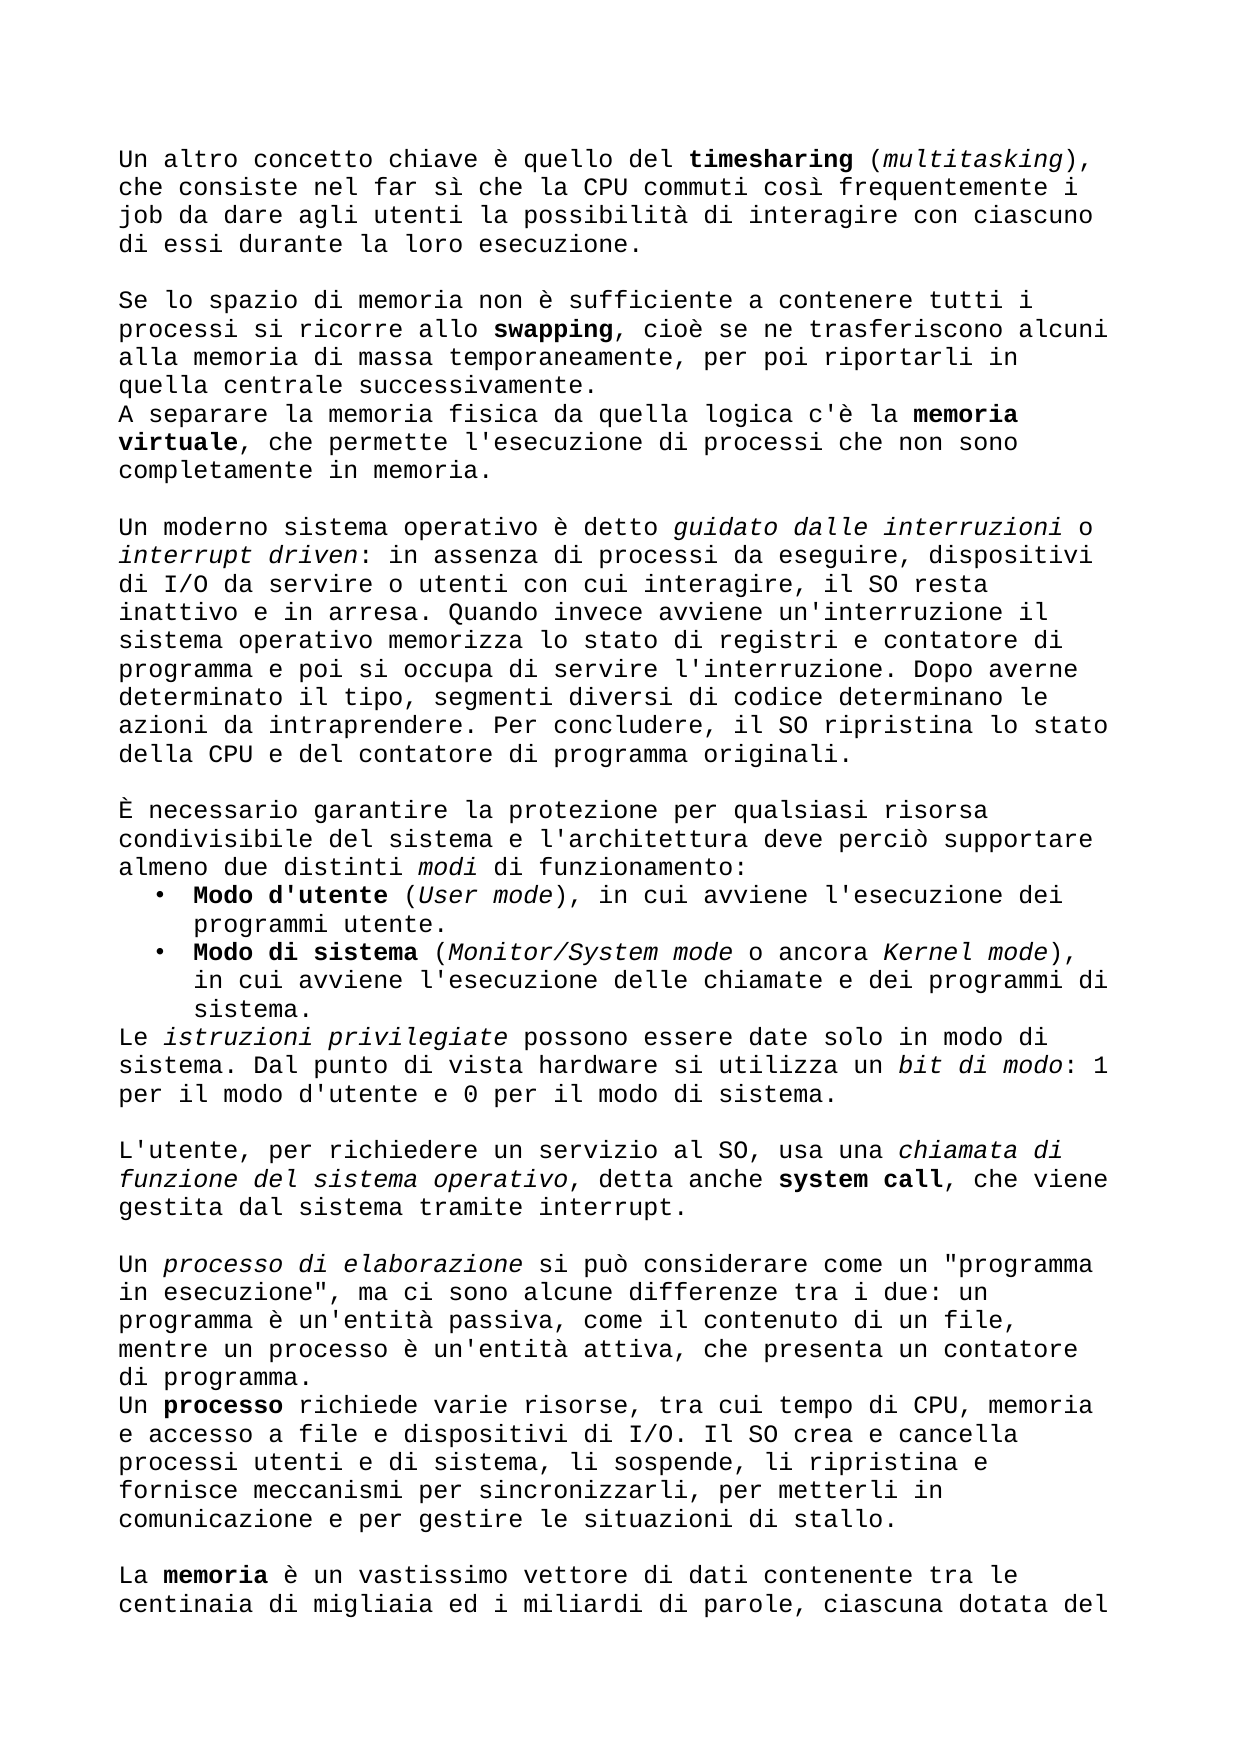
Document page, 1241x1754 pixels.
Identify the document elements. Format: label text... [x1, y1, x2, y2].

list Modo di sistema (Monitor/System mode o ancora Kernel mode), in cui avviene l'esecuzione delle chiamate e dei programmi di sistema. [156, 940, 1122, 1025]
text Un processo richiede varie risorse, tra cui tempo di CPU, memoria e accesso a file e dispositivi di I/O. Il SO crea e cancella processi utenti e di sistema, li sospende, li ripristina e fornisce meccanismi per sincronizzarli, per metterli in comunicazione e per gestire le situazioni di stallo. [118, 1393, 1122, 1535]
text La memoria è un vastissimo vettore di dati contenente tra le centinaia di migliaia ed i miliardi di parole, ciascuna dotata del [118, 1563, 1122, 1620]
text Un altro concetto chiave è quello del timesharing (multitasking), che consiste nel far sì che la CPU commuti così frequentemente i job da dare agli utenti la possibilità di interagire con ciascuno di essi durante la loro esecuzione. [118, 146, 1122, 260]
text Un processo di elaborazione si può considerare come un "programma in esecuzione", ma ci sono alcune differenze tra i due: un programma è un'entità passiva, come il contenuto di un file, mentre un processo è un'entità attiva, che presenta un contatore di programma. [118, 1251, 1122, 1393]
text Le istruzioni privilegiate possono essere date solo in modo di sistema. Dal punto di vista hardware si utilizza un bit di modo: 1 per il modo d'utente e 0 per il modo di sistema. [118, 1025, 1122, 1110]
text A separare la memoria fisica da quella logica c'è la memoria virtuale, che permette l'esecuzione di processi che non sono completamente in memoria. [118, 401, 1122, 486]
text L'utente, per richiedere un servizio al SO, usa una chiamata di funzione del sistema operativo, detta anche system call, che viene gestita dal sistema tramite interrupt. [118, 1138, 1122, 1223]
text È necessario garantire la protezione per qualsiasi risorsa condivisibile del sistema e l'architettura deve perciò supportare almeno due distinti modi di funzionamento: [118, 798, 1122, 883]
text Se lo spazio di memoria non è sufficiente a contenere tutti i processi si ricorre allo swapping, cioè se ne trasferiscono alcuni alla memoria di massa temporaneamente, per poi riportarli in quella centrale successivamente. [118, 288, 1122, 401]
text Un moderno sistema operativo è detto guidato dalle interruzioni o interrupt driven: in assenza di processi da eseguire, dispositivi di I/O da servire o utenti con cui interagire, il SO resta inattivo e in arresa. Quando invece avviene un'interruzione il sistema operativo memorizza lo stato di registri e contatore di programma e poi si occupa di servire l'interruzione. Dopo averne determinato il tipo, segmenti diversi di codice determinano le azioni da intraprendere. Per concludere, il SO ripristina lo stato della CPU e del contatore di programma originali. [118, 515, 1122, 770]
list Modo d'utente (User mode), in cui avviene l'esecuzione dei programmi utente. [156, 883, 1122, 940]
